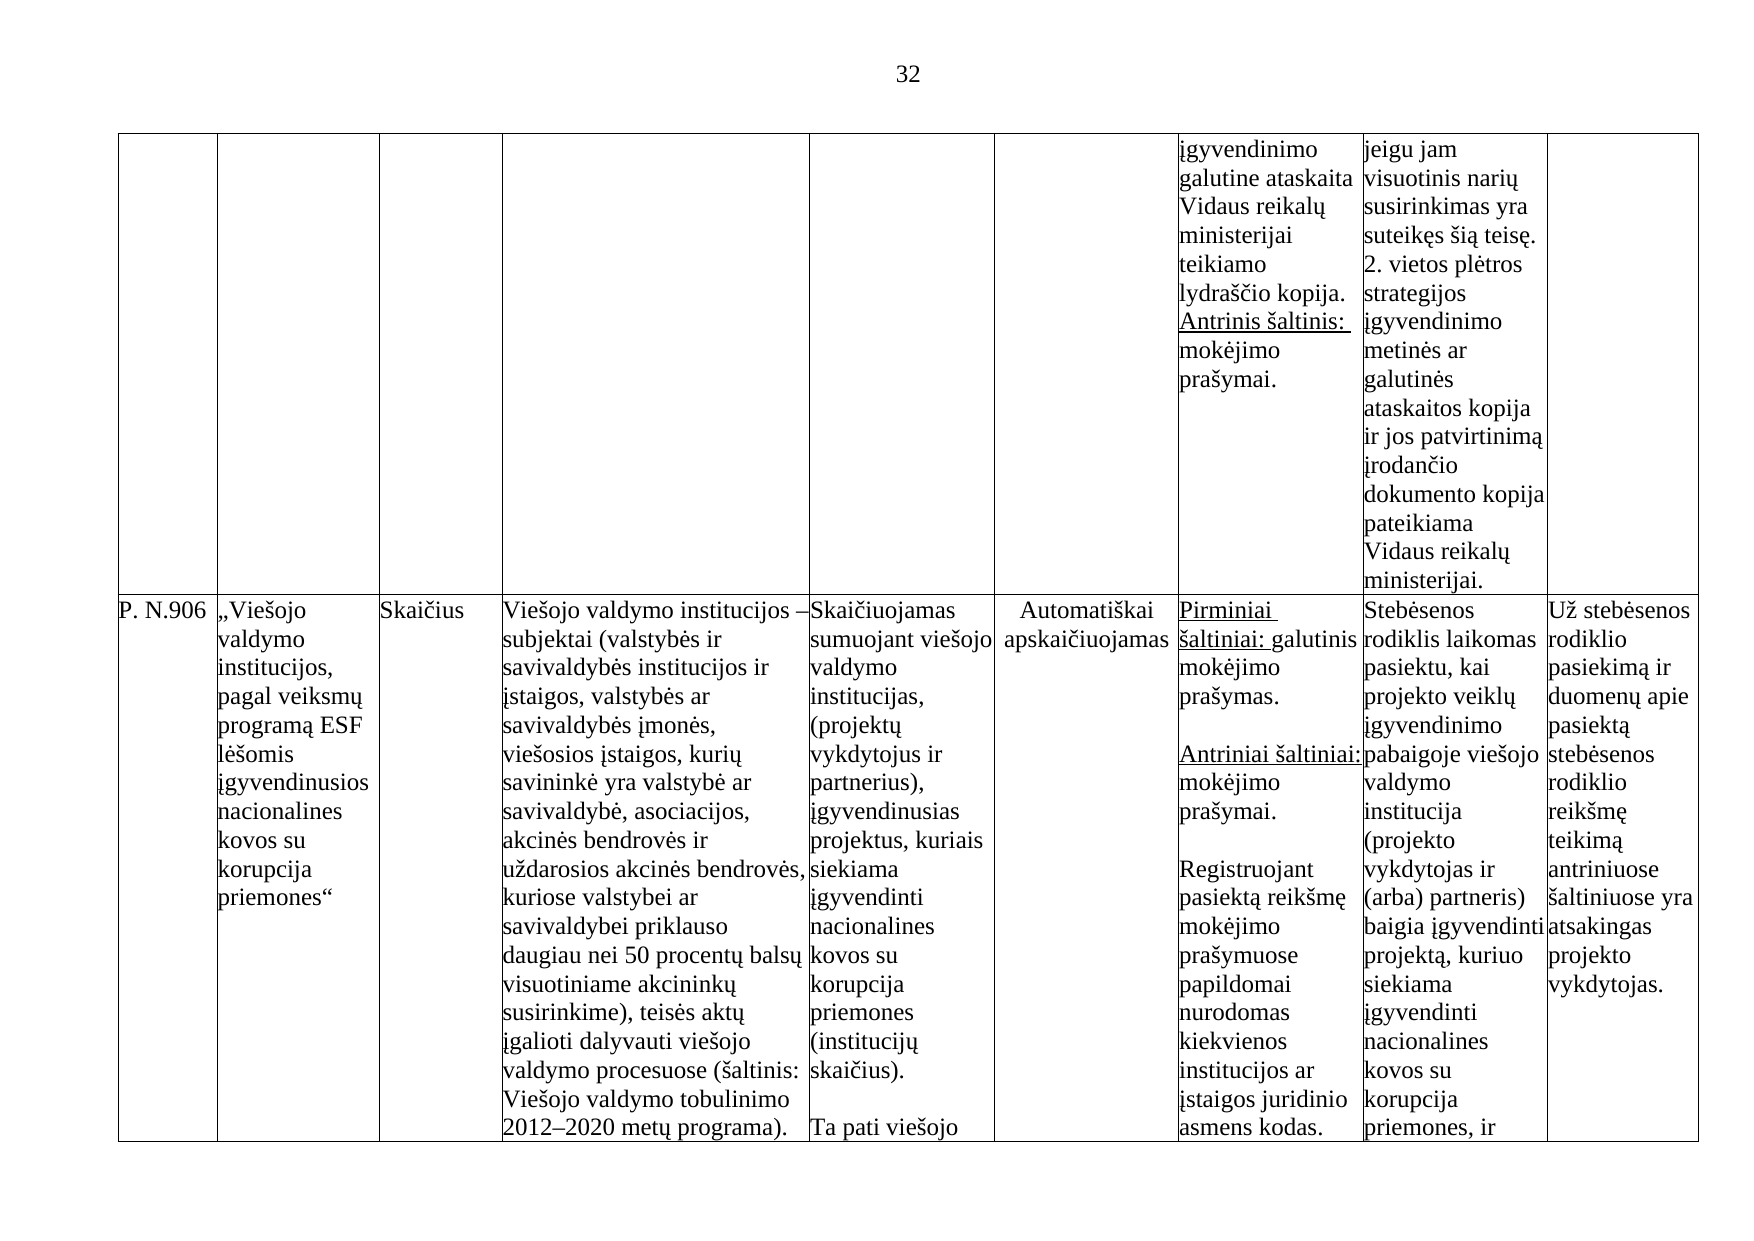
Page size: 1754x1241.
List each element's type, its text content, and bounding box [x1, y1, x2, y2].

table_cell [995, 134, 1178, 594]
table_cell P. N.906 [119, 595, 217, 1141]
table_cell Viešojo valdymo institucijos – subjektai (valstybės ir savivaldybės institucijos ir įstaigos, valstybės ar savivaldybės įmonės, viešosios įstaigos, kurių savininkė yra valstybė ar savivaldybė, asociacijos, akcinės bendrovės ir uždarosios akcinės bendrovės, kuriose valstybei ar savivaldybei priklauso daugiau nei 50 procentų balsų visuotiniame akcininkų susirinkime), teisės aktų įgalioti dalyvauti viešojo valdymo procesuose (šaltinis: Viešojo valdymo tobulinimo 2012–2020 metų programa). [503, 595, 809, 1141]
table_cell Pirminiai šaltiniai: galutinis mokėjimo prašymas. Antriniai šaltiniai: mokėjimo prašymai. Registruojant pasiektą reikšmę mokėjimo prašymuose papildomai nurodomas kiekvienos institucijos ar įstaigos juridinio asmens kodas. [1179, 595, 1363, 1141]
table_cell [1548, 134, 1698, 594]
table_cell Skaičius [380, 595, 502, 1141]
table_cell Skaičiuojamas sumuojant viešojo valdymo institucijas, (projektų vykdytojus ir partnerius), įgyvendinusias projektus, kuriais siekiama įgyvendinti nacionalines kovos su korupcija priemones (institucijų skaičius). Ta pati viešojo [810, 595, 994, 1141]
table_cell jeigu jam visuotinis narių susirinkimas yra suteikęs šią teisę. 2. vietos plėtros strategijos įgyvendinimo metinės ar galutinės ataskaitos kopija ir jos patvirtinimą įrodančio dokumento kopija pateikiama Vidaus reikalų ministerijai. [1364, 134, 1547, 594]
table_cell [218, 134, 379, 594]
table_cell [119, 134, 217, 594]
table_cell [503, 134, 809, 594]
table_cell Stebėsenos rodiklis laikomas pasiektu, kai projekto veiklų įgyvendinimo pabaigoje viešojo valdymo institucija (projekto vykdytojas ir (arba) partneris) baigia įgyvendinti projektą, kuriuo siekiama įgyvendinti nacionalines kovos su korupcija priemones, ir [1364, 595, 1547, 1141]
table_cell įgyvendinimo galutine ataskaita Vidaus reikalų ministerijai teikiamo lydraščio kopija. Antrinis šaltinis: mokėjimo prašymai. [1179, 134, 1363, 594]
table_cell [380, 134, 502, 594]
table_cell Už stebėsenos rodiklio pasiekimą ir duomenų apie pasiektą stebėsenos rodiklio reikšmę teikimą antriniuose šaltiniuose yra atsakingas projekto vykdytojas. [1548, 595, 1698, 1141]
table_cell [810, 134, 994, 594]
table_cell „Viešojo valdymo institucijos, pagal veiksmų programą ESF lėšomis įgyvendinusios nacionalines kovos su korupcija priemones“ [218, 595, 379, 1141]
table_cell Automatiškai apskaičiuojamas [995, 595, 1178, 1141]
